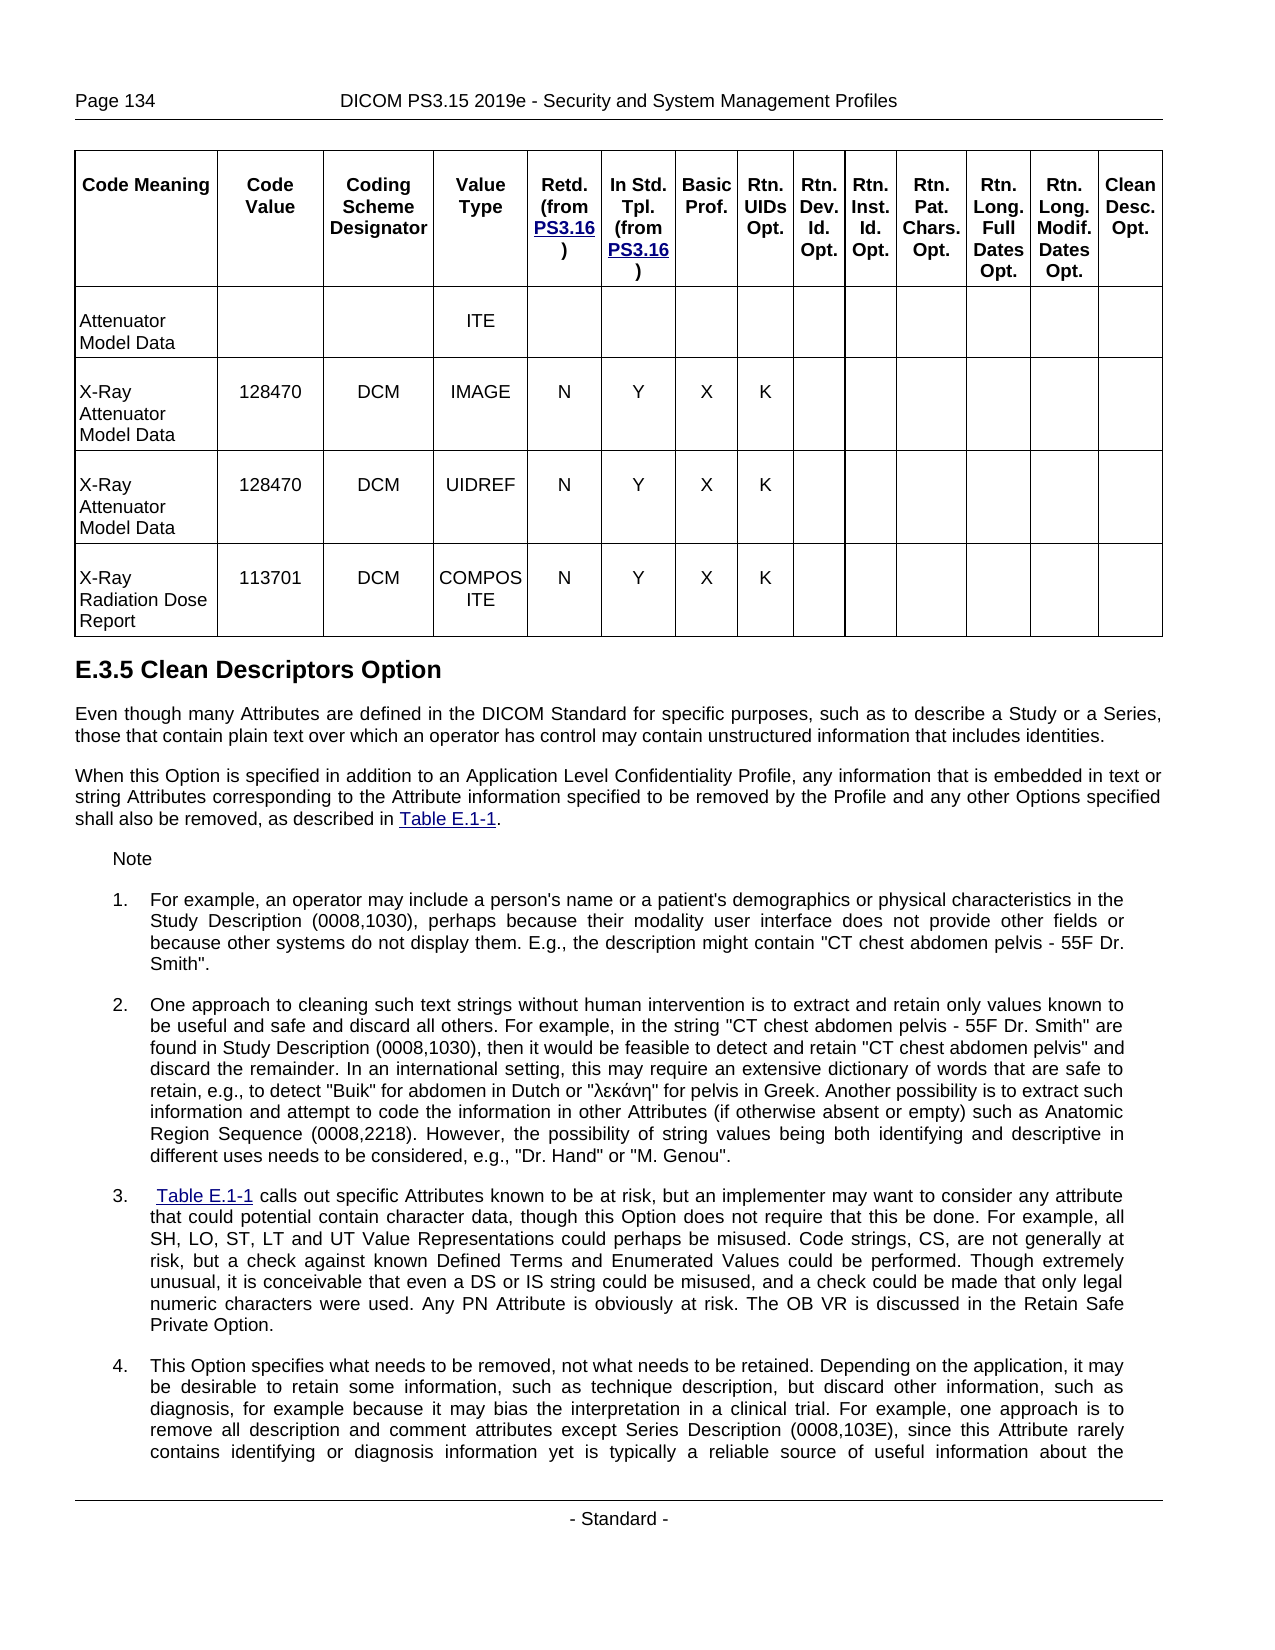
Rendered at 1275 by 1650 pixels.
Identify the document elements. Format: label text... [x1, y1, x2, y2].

table_cell [846, 287, 896, 357]
table_cell X-Ray Attenuator Model Data [76, 358, 217, 450]
table_cell [1099, 451, 1162, 543]
table_cell 113701 [218, 544, 323, 636]
table_header Rtn. Pat. Chars. Opt. [897, 151, 966, 286]
table_cell X-Ray Radiation Dose Report [76, 544, 217, 636]
table_cell X [676, 544, 737, 636]
table_cell DCM [324, 544, 433, 636]
table_header Rtn. Long. Full Dates Opt. [967, 151, 1030, 286]
table_cell N [528, 544, 601, 636]
table_header Basic Prof. [676, 151, 737, 286]
table_cell UIDREF [434, 451, 527, 543]
table_cell [897, 358, 966, 450]
text 4. This Option specifies what needs to be removed, not what needs to be retained. Depending on the application, it may be desirable to retain some information, such as technique description, but discard other information, such as diagnosis, for example because it may bias the interpretation in a clinical trial. For example, one approach is to remove all description and comment attributes except Series Description (0008,103E), since this Attribute rarely contains identifying or diagnosis information yet is typically a reliable source of useful information about the [112, 1354, 1125, 1462]
table_cell COMPOSITE [434, 544, 527, 636]
table_cell [1099, 287, 1162, 357]
table_cell K [738, 544, 793, 636]
table_cell Attenuator Model Data [76, 287, 217, 357]
table_cell DCM [324, 358, 433, 450]
text 2. One approach to cleaning such text strings without human intervention is to extract and retain only values known to be useful and safe and discard all others. For example, in the string "CT chest abdomen pelvis - 55F Dr. Smith" are found in Study Description (0008,1030), then it would be feasible to detect and retain "CT chest abdomen pelvis" and discard the remainder. In an international setting, this may require an extensive dictionary of words that are safe to retain, e.g., to detect "Buik" for abdomen in Dutch or "λεκάνη" for pelvis in Greek. Another possibility is to extract such information and attempt to code the information in other Attributes (if otherwise absent or empty) such as Anatomic Region Sequence (0008,2218). However, the possibility of string values being both identifying and descriptive in different uses needs to be considered, e.g., "Dr. Hand" or "M. Genou". [112, 993, 1125, 1166]
table_cell K [738, 451, 793, 543]
table_header Rtn. Long. Modif. Dates Opt. [1031, 151, 1098, 286]
table_cell [218, 287, 323, 357]
table_cell [794, 358, 844, 450]
table_cell [897, 287, 966, 357]
table_cell [1099, 358, 1162, 450]
table_cell [967, 544, 1030, 636]
text Even though many Attributes are defined in the DICOM Standard for specific purposes, such as to describe a Study or a Series, those that contain plain text over which an operator has control may contain unstructured information that includes identities. [75, 703, 1162, 746]
table_cell [1031, 287, 1098, 357]
table_cell 128470 [218, 358, 323, 450]
table_cell Y [602, 451, 675, 543]
table_header Code Value [218, 151, 323, 286]
table_header Code Meaning [76, 151, 217, 286]
table_cell [676, 287, 737, 357]
table_header Coding Scheme Designator [324, 151, 433, 286]
table_cell [1031, 358, 1098, 450]
table_cell [897, 544, 966, 636]
table_cell [794, 451, 844, 543]
text 3. Table E.1-1 calls out specific Attributes known to be at risk, but an implementer may want to consider any attribute that could potential contain character data, though this Option does not require that this be done. For example, all SH, LO, ST, LT and UT Value Representations could perhaps be misused. Code strings, CS, are not generally at risk, but a check against known Defined Terms and Enumerated Values could be performed. Though extremely unusual, it is conceivable that even a DS or IS string could be misused, and a check could be made that only legal numeric characters were used. Any PN Attribute is obviously at risk. The OB VR is discussed in the Retain Safe Private Option. [112, 1185, 1125, 1336]
table_cell [967, 451, 1030, 543]
table_cell ITE [434, 287, 527, 357]
table_cell [602, 287, 675, 357]
table_cell N [528, 451, 601, 543]
table_cell [794, 287, 844, 357]
table_cell X-Ray Attenuator Model Data [76, 451, 217, 543]
table_header Rtn. UIDs Opt. [738, 151, 793, 286]
table_cell [967, 287, 1030, 357]
table_cell 128470 [218, 451, 323, 543]
table_cell [1099, 544, 1162, 636]
text 1. For example, an operator may include a person's name or a patient's demographics or physical characteristics in the Study Description (0008,1030), perhaps because their modality user interface does not provide other fields or because other systems do not display them. E.g., the description might contain "CT chest abdomen pelvis - 55F Dr. Smith". [112, 888, 1125, 975]
table_header In Std. Tpl. (from PS3.16) [602, 151, 675, 286]
table_header Value Type [434, 151, 527, 286]
table_cell [528, 287, 601, 357]
table_cell [794, 544, 844, 636]
table_cell [967, 358, 1030, 450]
table_cell [846, 358, 896, 450]
table_header Retd. (from PS3.16) [528, 151, 601, 286]
table_cell IMAGE [434, 358, 527, 450]
table_header Clean Desc. Opt. [1099, 151, 1162, 286]
text E.3.5 Clean Descriptors Option [75, 655, 1162, 684]
table_cell [324, 287, 433, 357]
table_cell Y [602, 544, 675, 636]
table_cell X [676, 358, 737, 450]
table_cell [1031, 451, 1098, 543]
text When this Option is specified in addition to an Application Level Confidentiality Profile, any information that is embedded in text or string Attributes corresponding to the Attribute information specified to be removed by the Profile and any other Options specified shall also be removed, as described in Table E.1-1. [75, 765, 1162, 829]
table_cell [897, 451, 966, 543]
table_cell [846, 451, 896, 543]
table_cell K [738, 358, 793, 450]
text Note [112, 848, 1125, 870]
table_cell [738, 287, 793, 357]
table_header Rtn. Dev. Id. Opt. [794, 151, 844, 286]
table_cell [1031, 544, 1098, 636]
table_cell DCM [324, 451, 433, 543]
table_cell [846, 544, 896, 636]
table_cell X [676, 451, 737, 543]
table_header Rtn. Inst. Id. Opt. [846, 151, 896, 286]
table_cell Y [602, 358, 675, 450]
table_cell N [528, 358, 601, 450]
